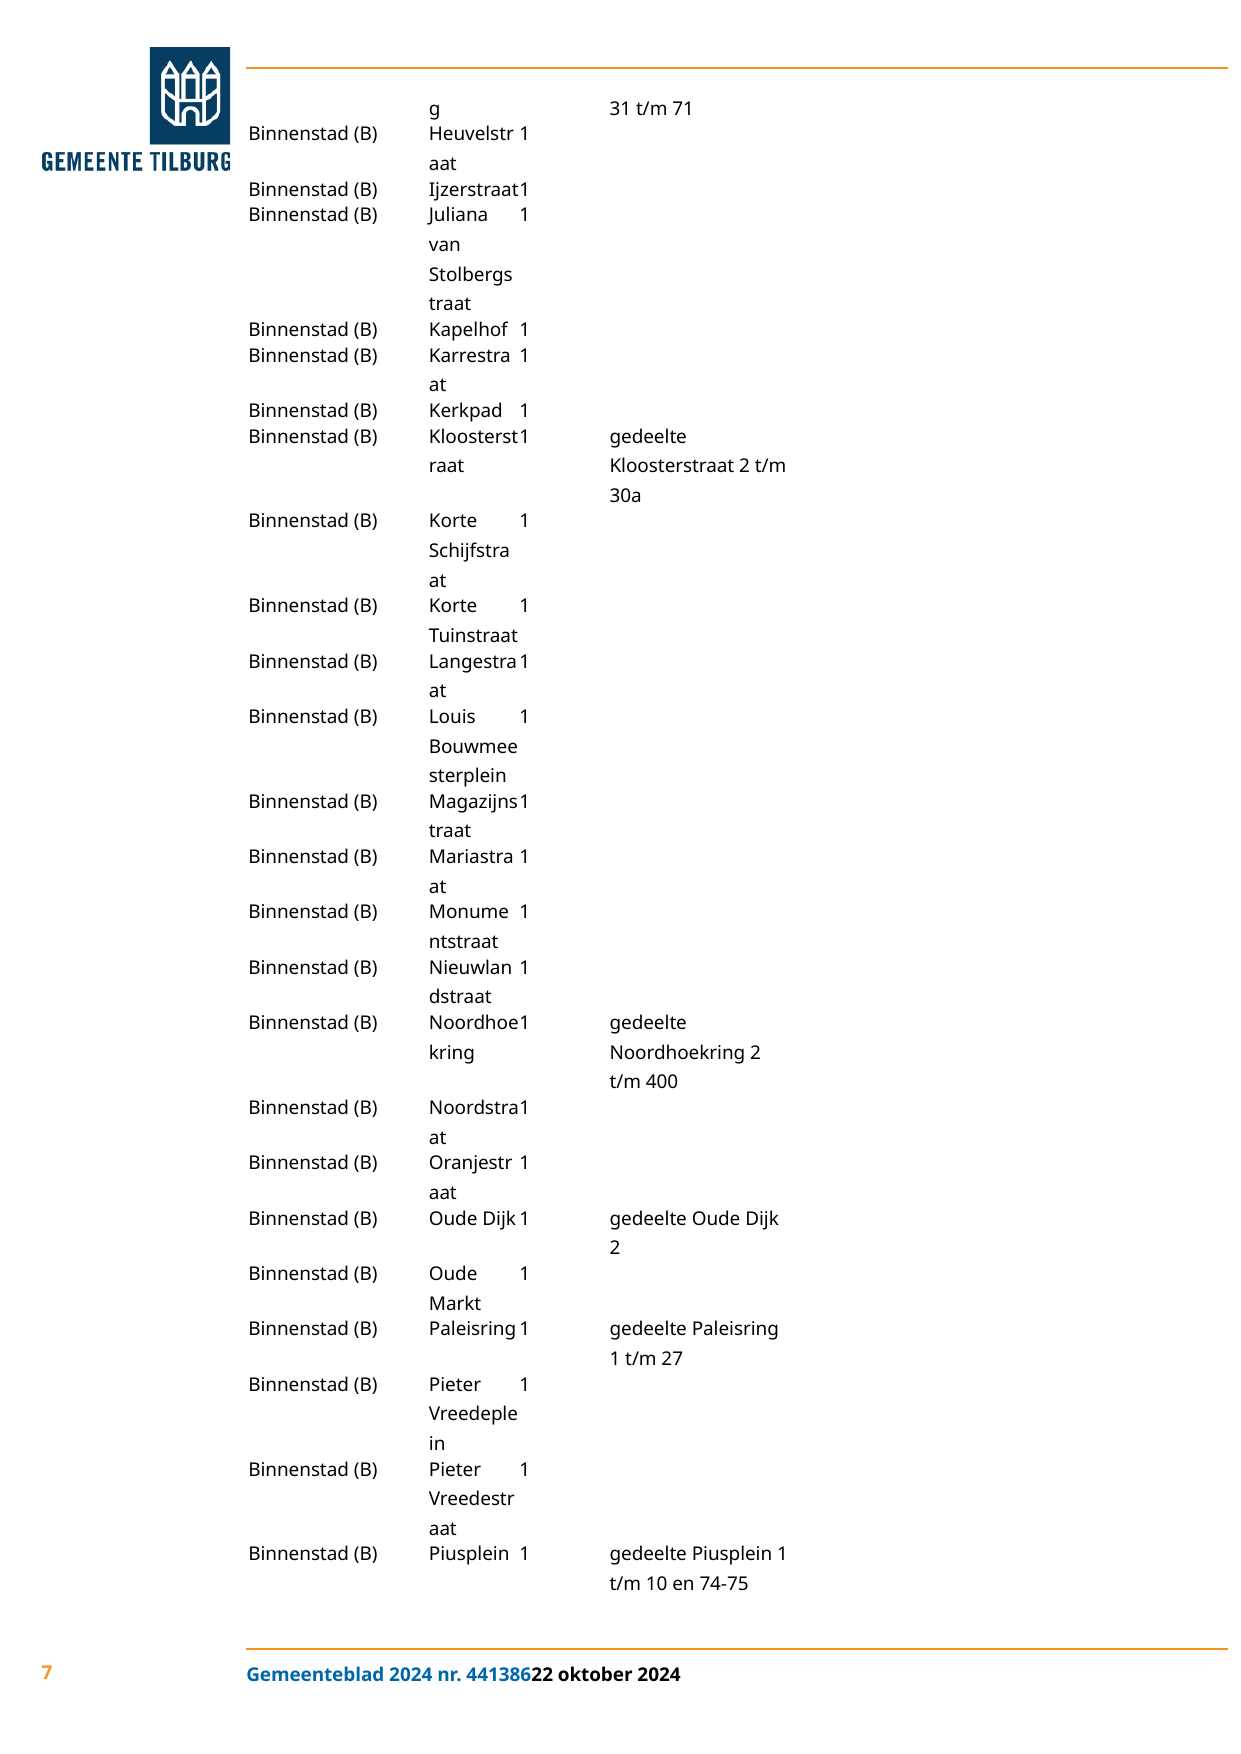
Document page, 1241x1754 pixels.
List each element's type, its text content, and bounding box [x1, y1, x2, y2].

table_cell 1 [519, 397, 609, 423]
table_cell 1 [519, 593, 609, 648]
table_cell [609, 1456, 790, 1541]
table_cell [609, 202, 790, 316]
table_cell Kapelhof [429, 316, 519, 342]
table_cell Binnenstad (B) [248, 176, 429, 202]
table_cell gedeelte Kloosterstraat 2 t/m 30a [609, 423, 790, 508]
table_cell 1 [519, 508, 609, 593]
table_cell Binnenstad (B) [248, 1094, 429, 1149]
table_cell 1 [519, 788, 609, 843]
table_cell Louis Bouwmeesterplein [429, 703, 519, 788]
table_cell 1 [519, 1260, 609, 1316]
table_cell [609, 508, 790, 593]
table_cell 1 [519, 1205, 609, 1260]
table_cell [609, 954, 790, 1009]
table_cell [609, 121, 790, 176]
table_cell [609, 316, 790, 342]
table_cell 1 [519, 1094, 609, 1149]
table_cell [609, 1150, 790, 1205]
table_cell Binnenstad (B) [248, 1456, 429, 1541]
table_cell 1 [519, 648, 609, 703]
table_cell [609, 844, 790, 899]
table_cell [609, 1260, 790, 1316]
table_cell [609, 176, 790, 202]
table_cell Heuvelstraat [429, 121, 519, 176]
table_cell Binnenstad (B) [248, 844, 429, 899]
table_cell 1 [519, 1456, 609, 1541]
table_cell 1 [519, 1541, 609, 1596]
table_cell Noordstraat [429, 1094, 519, 1149]
table_cell Magazijnstraat [429, 788, 519, 843]
table_cell gedeelte Oude Dijk 2 [609, 1205, 790, 1260]
table_cell Oranjestraat [429, 1150, 519, 1205]
picture [41, 47, 231, 172]
table_cell Juliana van Stolbergstraat [429, 202, 519, 316]
table_cell Binnenstad (B) [248, 703, 429, 788]
table_cell 1 [519, 1316, 609, 1371]
table_cell [609, 703, 790, 788]
table_cell Binnenstad (B) [248, 397, 429, 423]
table_cell 31 t/m 71 [609, 95, 790, 121]
table_cell 1 [519, 1150, 609, 1205]
table_cell Binnenstad (B) [248, 1205, 429, 1260]
table_cell Korte Schijfstraat [429, 508, 519, 593]
table_cell Binnenstad (B) [248, 788, 429, 843]
table_cell Binnenstad (B) [248, 508, 429, 593]
table_cell [609, 788, 790, 843]
table_cell 1 [519, 844, 609, 899]
table_cell [609, 1094, 790, 1149]
table_cell Binnenstad (B) [248, 1371, 429, 1456]
table_cell Binnenstad (B) [248, 342, 429, 397]
table_cell Oude Dijk [429, 1205, 519, 1260]
table_cell Oude Markt [429, 1260, 519, 1316]
table_cell Binnenstad (B) [248, 121, 429, 176]
table_cell Pieter Vreedestraat [429, 1456, 519, 1541]
table_cell Binnenstad (B) [248, 1260, 429, 1316]
table_cell gedeelte Paleisring 1 t/m 27 [609, 1316, 790, 1371]
table_cell Pieter Vreedeplein [429, 1371, 519, 1456]
table_cell Piusplein [429, 1541, 519, 1596]
table_cell 1 [519, 342, 609, 397]
table_cell gedeelte Piusplein 1 t/m 10 en 74-75 [609, 1541, 790, 1596]
table_cell Binnenstad (B) [248, 1316, 429, 1371]
table_cell Binnenstad (B) [248, 1541, 429, 1596]
table_cell Binnenstad (B) [248, 648, 429, 703]
table_cell 1 [519, 176, 609, 202]
table_cell gedeelte Noordhoekring 2 t/m 400 [609, 1009, 790, 1094]
table_cell [609, 648, 790, 703]
table_cell 1 [519, 899, 609, 954]
table_cell Ijzerstraat [429, 176, 519, 202]
table_cell Binnenstad (B) [248, 593, 429, 648]
table_cell [609, 593, 790, 648]
table_cell Binnenstad (B) [248, 316, 429, 342]
table_cell Korte Tuinstraat [429, 593, 519, 648]
table_cell 1 [519, 703, 609, 788]
table_cell [609, 899, 790, 954]
table_cell [609, 342, 790, 397]
table_cell Binnenstad (B) [248, 899, 429, 954]
table_cell 1 [519, 423, 609, 508]
table_cell [609, 397, 790, 423]
table_cell Langestraat [429, 648, 519, 703]
table_cell 1 [519, 1009, 609, 1094]
table_cell Binnenstad (B) [248, 202, 429, 316]
table_cell Monumentstraat [429, 899, 519, 954]
table_cell 1 [519, 316, 609, 342]
table_cell [609, 1371, 790, 1456]
table_cell Nieuwlandstraat [429, 954, 519, 1009]
table_cell Binnenstad (B) [248, 423, 429, 508]
table_cell Karrestraat [429, 342, 519, 397]
table_cell Kerkpad [429, 397, 519, 423]
table_cell 1 [519, 121, 609, 176]
table_cell Binnenstad (B) [248, 954, 429, 1009]
table_cell Noordhoekring [429, 1009, 519, 1094]
table_cell [248, 95, 429, 121]
table_cell g [429, 95, 519, 121]
table_cell 1 [519, 1371, 609, 1456]
table_cell Mariastraat [429, 844, 519, 899]
table_cell 1 [519, 202, 609, 316]
table_cell [519, 95, 609, 121]
table_cell Paleisring [429, 1316, 519, 1371]
table_cell Kloosterstraat [429, 423, 519, 508]
table_cell Binnenstad (B) [248, 1009, 429, 1094]
table_cell Binnenstad (B) [248, 1150, 429, 1205]
table_cell 1 [519, 954, 609, 1009]
